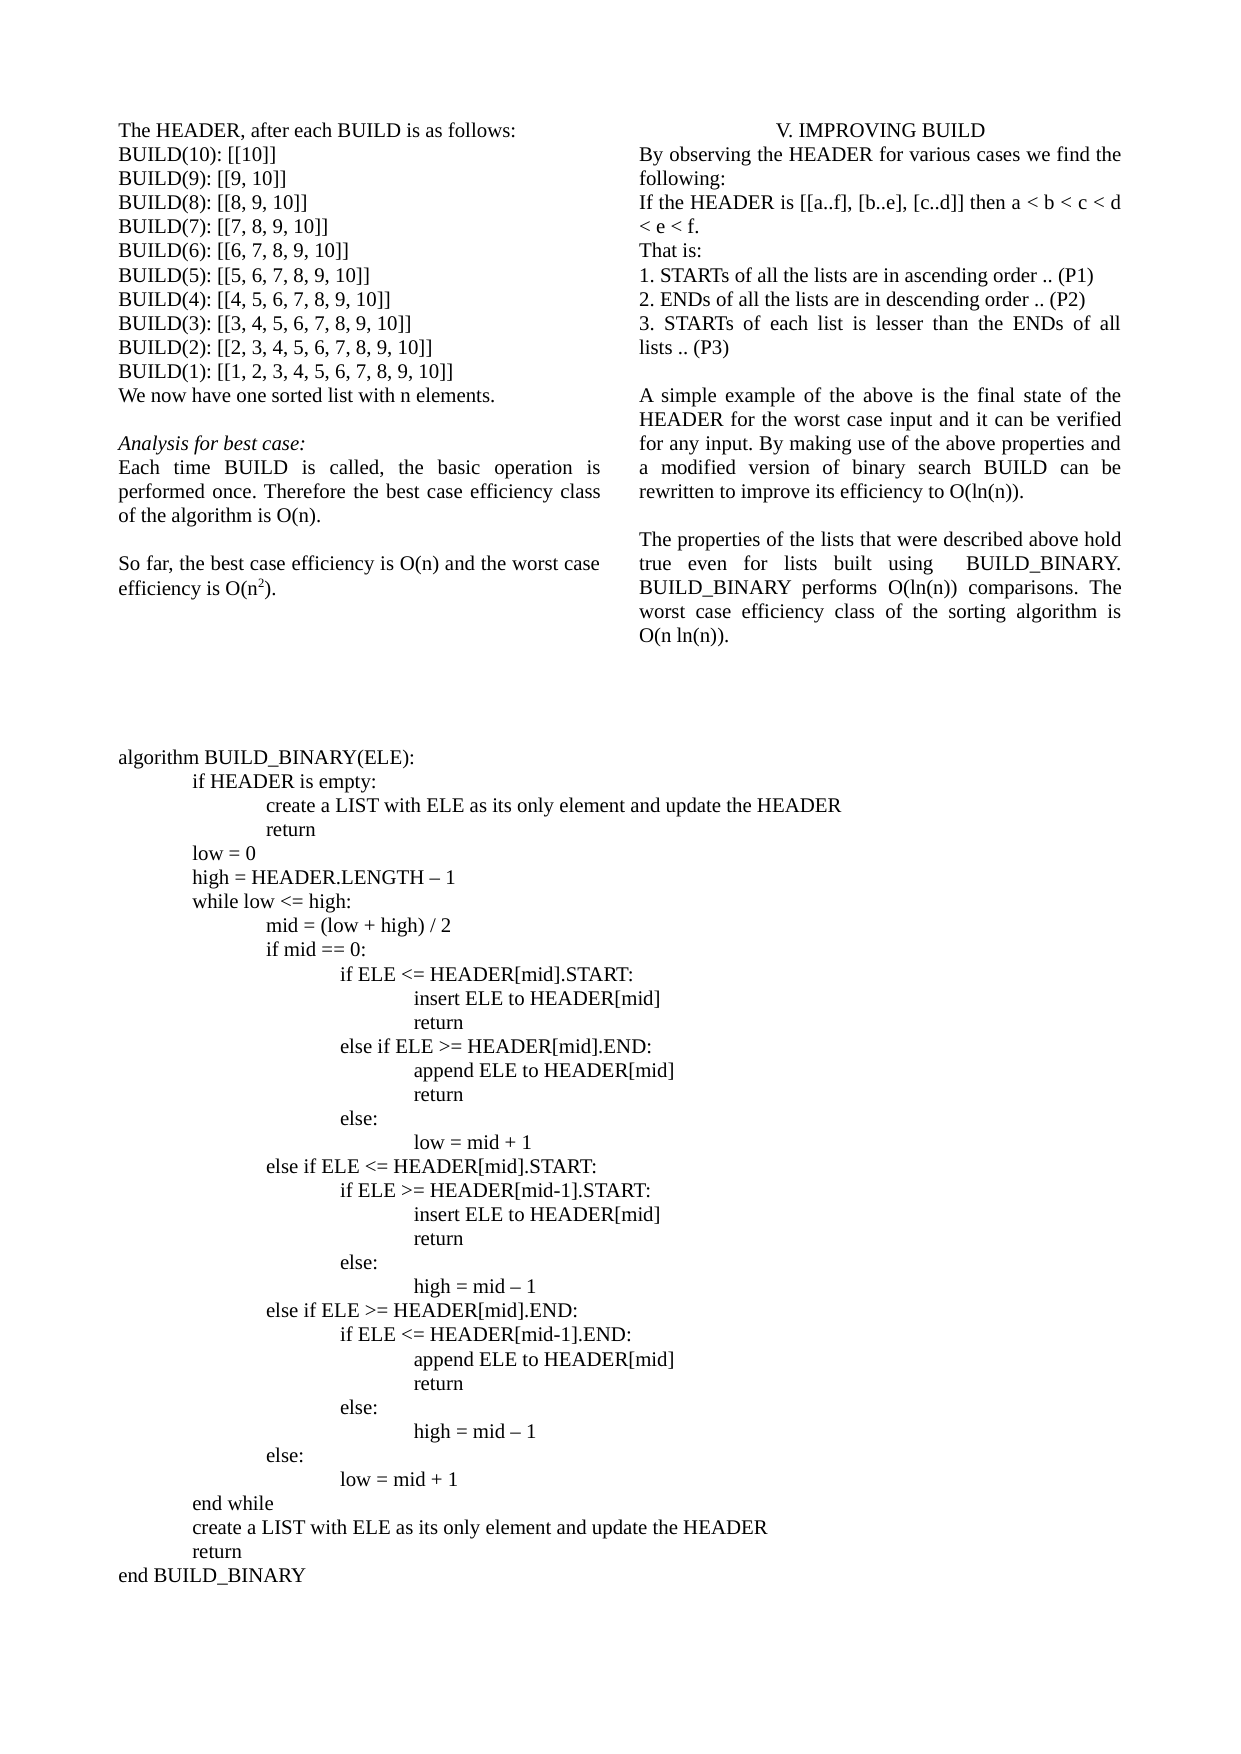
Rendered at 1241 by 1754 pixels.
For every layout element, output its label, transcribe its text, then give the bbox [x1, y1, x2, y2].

text insert ELE to HEADER[mid] [118, 1202, 1122, 1226]
text mid = (low + high) / 2 [118, 913, 1122, 937]
text else: [118, 1106, 1122, 1130]
text if HEADER is empty: [118, 769, 1122, 793]
text end BUILD_BINARY [118, 1563, 1122, 1587]
text return [118, 1539, 1122, 1563]
text BUILD(6): [[6, 7, 8, 9, 10]] [118, 238, 601, 262]
text 3. STARTs of each list is lesser than the ENDs of all lists .. (P3) [639, 311, 1122, 359]
text low = mid + 1 [118, 1130, 1122, 1154]
text return [118, 1226, 1122, 1250]
text BUILD(4): [[4, 5, 6, 7, 8, 9, 10]] [118, 287, 601, 311]
text create a LIST with ELE as its only element and update the HEADER [118, 793, 1122, 817]
text append ELE to HEADER[mid] [118, 1058, 1122, 1082]
text high = mid – 1 [118, 1419, 1122, 1443]
text algorithm BUILD_BINARY(ELE): [118, 745, 1122, 769]
text if ELE <= HEADER[mid].START: [118, 961, 1122, 986]
text By observing the HEADER for various cases we find the following: [639, 142, 1122, 190]
text BUILD(1): [[1, 2, 3, 4, 5, 6, 7, 8, 9, 10]] [118, 359, 601, 383]
text if ELE <= HEADER[mid-1].END: [118, 1322, 1122, 1346]
text BUILD(2): [[2, 3, 4, 5, 6, 7, 8, 9, 10]] [118, 335, 601, 359]
text return [118, 1371, 1122, 1394]
text append ELE to HEADER[mid] [118, 1346, 1122, 1371]
text else if ELE >= HEADER[mid].END: [118, 1298, 1122, 1322]
text else: [118, 1443, 1122, 1467]
text BUILD(9): [[9, 10]] [118, 166, 601, 190]
text else: [118, 1250, 1122, 1274]
text So far, the best case efficiency is O(n) and the worst case efficiency is O(n2). [118, 551, 601, 601]
text That is: [639, 238, 1122, 262]
text high = HEADER.LENGTH – 1 [118, 865, 1122, 889]
text 2. ENDs of all the lists are in descending order .. (P2) [639, 287, 1122, 311]
text if ELE >= HEADER[mid-1].START: [118, 1178, 1122, 1202]
text BUILD(3): [[3, 4, 5, 6, 7, 8, 9, 10]] [118, 311, 601, 335]
text return [118, 817, 1122, 841]
text Analysis for best case: [118, 431, 601, 455]
text return [118, 1009, 1122, 1034]
text else: [118, 1394, 1122, 1419]
text The properties of the lists that were described above hold true even for lists built using BUILD_BINARY. BUILD_BINARY performs O(ln(n)) comparisons. The worst case efficiency class of the sorting algorithm is O(n ln(n)). [639, 527, 1122, 647]
text BUILD(8): [[8, 9, 10]] [118, 190, 601, 214]
text If the HEADER is [[a..f], [b..e], [c..d]] then a < b < c < d < e < f. [639, 190, 1122, 238]
text return [118, 1082, 1122, 1106]
text BUILD(5): [[5, 6, 7, 8, 9, 10]] [118, 262, 601, 287]
text BUILD(10): [[10]] [118, 142, 601, 166]
text 1. STARTs of all the lists are in ascending order .. (P1) [639, 262, 1122, 287]
text else if ELE <= HEADER[mid].START: [118, 1154, 1122, 1178]
text if mid == 0: [118, 937, 1122, 961]
text V. IMPROVING BUILD [639, 118, 1122, 142]
text The HEADER, after each BUILD is as follows: [118, 118, 601, 142]
text end while [118, 1491, 1122, 1515]
text A simple example of the above is the final state of the HEADER for the worst case input and it can be verified for any input. By making use of the above properties and a modified version of binary search BUILD can be rewritten to improve its efficiency to O(ln(n)). [639, 383, 1122, 503]
text low = mid + 1 [118, 1467, 1122, 1491]
text else if ELE >= HEADER[mid].END: [118, 1034, 1122, 1058]
text low = 0 [118, 841, 1122, 865]
text insert ELE to HEADER[mid] [118, 986, 1122, 1009]
text high = mid – 1 [118, 1274, 1122, 1298]
text BUILD(7): [[7, 8, 9, 10]] [118, 214, 601, 238]
text Each time BUILD is called, the basic operation is performed once. Therefore the best case efficiency class of the algorithm is O(n). [118, 455, 601, 527]
text while low <= high: [118, 889, 1122, 913]
text We now have one sorted list with n elements. [118, 383, 601, 407]
text create a LIST with ELE as its only element and update the HEADER [118, 1515, 1122, 1539]
